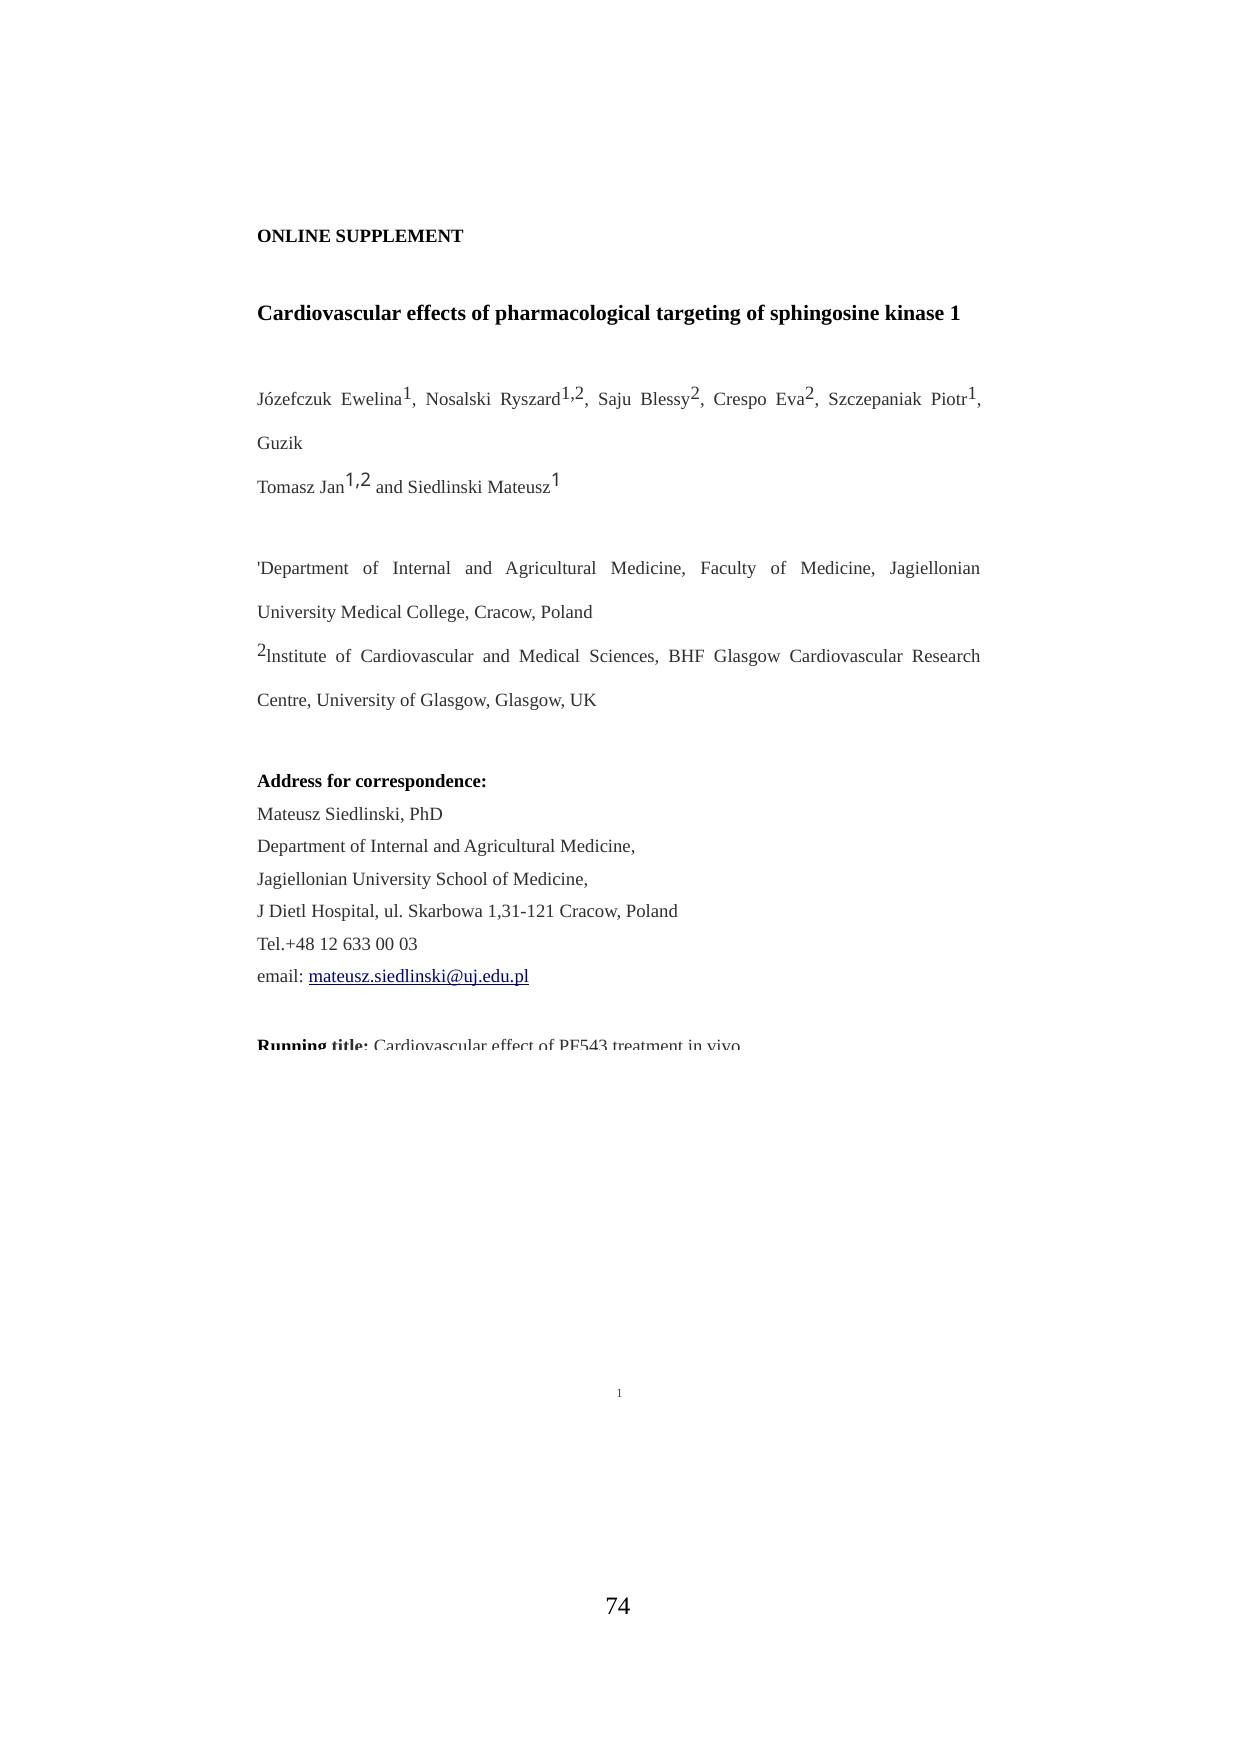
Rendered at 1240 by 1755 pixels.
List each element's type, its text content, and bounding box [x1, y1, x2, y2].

text email: mateusz.siedlinski@uj.edu.pl [257, 957, 982, 989]
text Running title: Cardiovascular effect of PF543 treatment in vivo [257, 1037, 982, 1050]
text Jagiellonian University School of Medicine, [257, 859, 982, 892]
text 74 [605, 1594, 634, 1619]
text 2lnstitute of Cardiovascular and Medical Sciences, BHF Glasgow Cardiovascular Research Centre, University of Glasgow, Glasgow, UK [257, 627, 982, 715]
text 'Department of Internal and Agricultural Medicine, Faculty of Medicine, Jagiellonian University Medical College, Cracow, Poland [257, 540, 982, 627]
text Józefczuk Ewelina1, Nosalski Ryszard1,2, Saju Blessy2, Crespo Eva2, Szczepaniak Piotr1, Guzik Tomasz Jan1,2 and Siedlinski Mateusz1 [257, 370, 982, 502]
text Cardiovascular effects of pharmacological targeting of sphingosine kinase 1 [257, 303, 982, 324]
text Department of Internal and Agricultural Medicine, [257, 827, 982, 859]
text J Dietl Hospital, ul. Skarbowa 1,31-121 Cracow, Poland [257, 892, 982, 924]
text ONLINE SUPPLEMENT [257, 227, 982, 246]
text Address for correspondence: [257, 762, 982, 794]
text Mateusz Siedlinski, PhD [257, 794, 982, 827]
text Tel.+48 12 633 00 03 [257, 924, 982, 957]
text 1 [257, 1388, 982, 1400]
